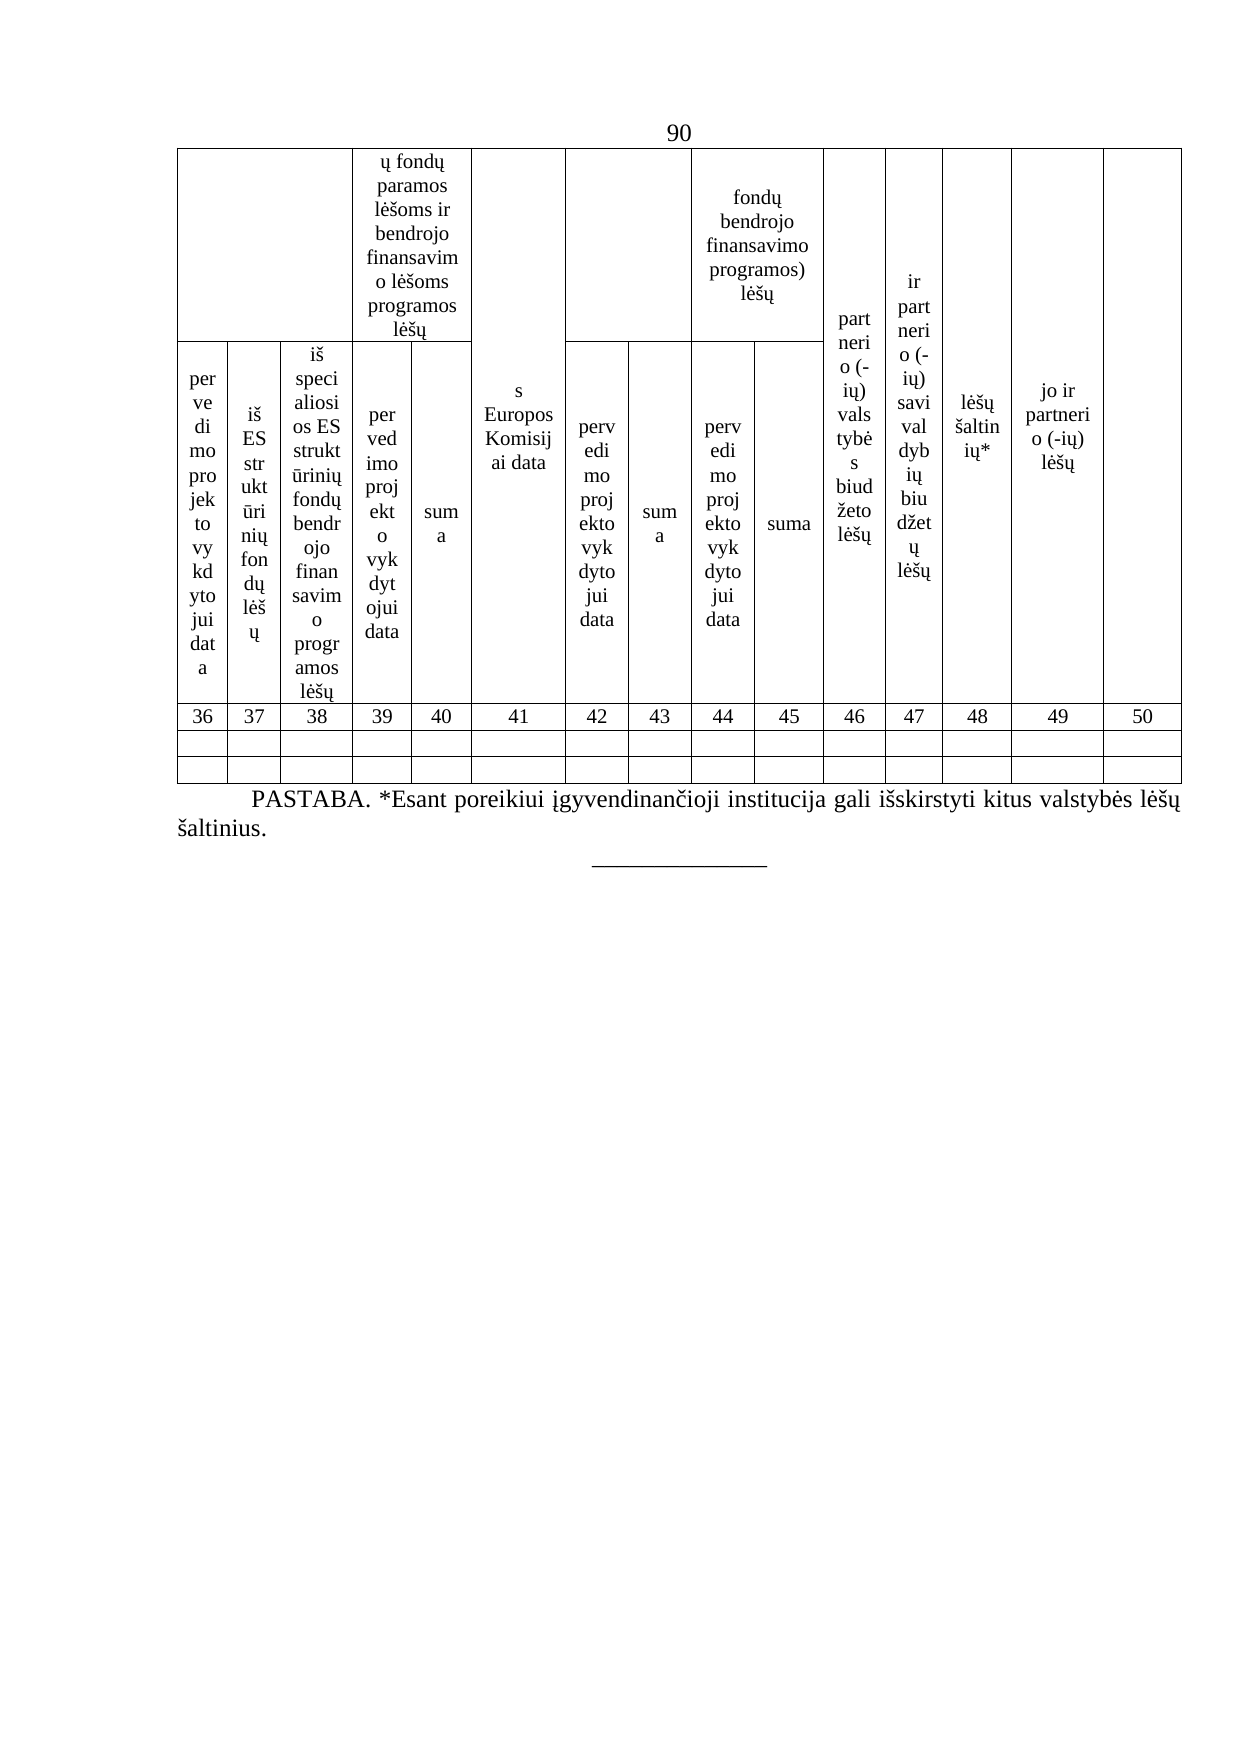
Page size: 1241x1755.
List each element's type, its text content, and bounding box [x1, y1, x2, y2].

table_cell [692, 757, 754, 783]
table_cell [1012, 731, 1103, 756]
table_cell ir partnerio (-ių) savivaldybių biudžetų lėšų [886, 149, 942, 703]
table_cell [1104, 149, 1181, 703]
table_cell [943, 757, 1011, 783]
table_cell [566, 731, 628, 756]
table_cell [629, 731, 691, 756]
table_cell 38 [281, 704, 352, 730]
table_cell lėšų šaltinių* [943, 149, 1011, 703]
table_cell suma [629, 342, 691, 703]
table_cell [228, 731, 280, 756]
table_cell [281, 731, 352, 756]
table_cell 37 [228, 704, 280, 730]
table_cell [629, 757, 691, 783]
table_cell [886, 731, 942, 756]
table_cell pervedimo projekto vykdytojui data [692, 342, 754, 703]
table_cell [566, 149, 691, 341]
table_cell [412, 757, 471, 783]
table_cell [824, 757, 885, 783]
table_cell [412, 731, 471, 756]
table_cell 42 [566, 704, 628, 730]
table_cell [755, 731, 823, 756]
table_cell 36 [178, 704, 227, 730]
table_cell [824, 731, 885, 756]
table_cell 43 [629, 704, 691, 730]
table_cell 49 [1012, 704, 1103, 730]
table_cell 39 [353, 704, 411, 730]
table_cell [692, 731, 754, 756]
table_cell [472, 731, 565, 756]
table_cell pervedimo projekto vykdytojui data [353, 342, 411, 703]
table_cell pervedimo projekto vykdytojui data [178, 342, 227, 703]
table_cell [472, 757, 565, 783]
text PASTABA. *Esant poreikiui įgyvendinančioji institucija gali išskirstyti kitus valstybės lėšų šaltinius. [177, 784, 1181, 841]
table_cell [178, 149, 352, 341]
table_cell ų fondų paramos lėšoms ir bendrojo finansavimo lėšoms programos lėšų [353, 149, 471, 341]
table_cell fondų bendrojo finansavimo programos) lėšų [692, 149, 823, 341]
table_cell suma [412, 342, 471, 703]
table_cell iš ES struktūrinių fondų lėšų [228, 342, 280, 703]
table_cell [353, 757, 411, 783]
table_cell pervedimo projekto vykdytojui data [566, 342, 628, 703]
table_cell 50 [1104, 704, 1181, 730]
table_cell [178, 757, 227, 783]
table_cell 47 [886, 704, 942, 730]
table_cell partnerio (-ių) valstybės biudžeto lėšų [824, 149, 885, 703]
text ______________ [177, 841, 1181, 870]
table_cell [1104, 731, 1181, 756]
table_cell 44 [692, 704, 754, 730]
table_cell s Europos Komisijai data [472, 149, 565, 703]
table_cell [886, 757, 942, 783]
table_cell [281, 757, 352, 783]
table_cell [353, 731, 411, 756]
table_cell [943, 731, 1011, 756]
table_cell 48 [943, 704, 1011, 730]
table_cell 46 [824, 704, 885, 730]
table_cell [566, 757, 628, 783]
table_cell jo ir partnerio (-ių) lėšų [1012, 149, 1103, 703]
table_cell 41 [472, 704, 565, 730]
table_cell 45 [755, 704, 823, 730]
table_cell [1012, 757, 1103, 783]
table_cell [178, 731, 227, 756]
table_cell iš specialiosios ES struktūrinių fondų bendrojo finansavimo programos lėšų [281, 342, 352, 703]
table_cell [1104, 757, 1181, 783]
table_cell suma [755, 342, 823, 703]
table_cell [755, 757, 823, 783]
table_cell [228, 757, 280, 783]
table_cell 40 [412, 704, 471, 730]
